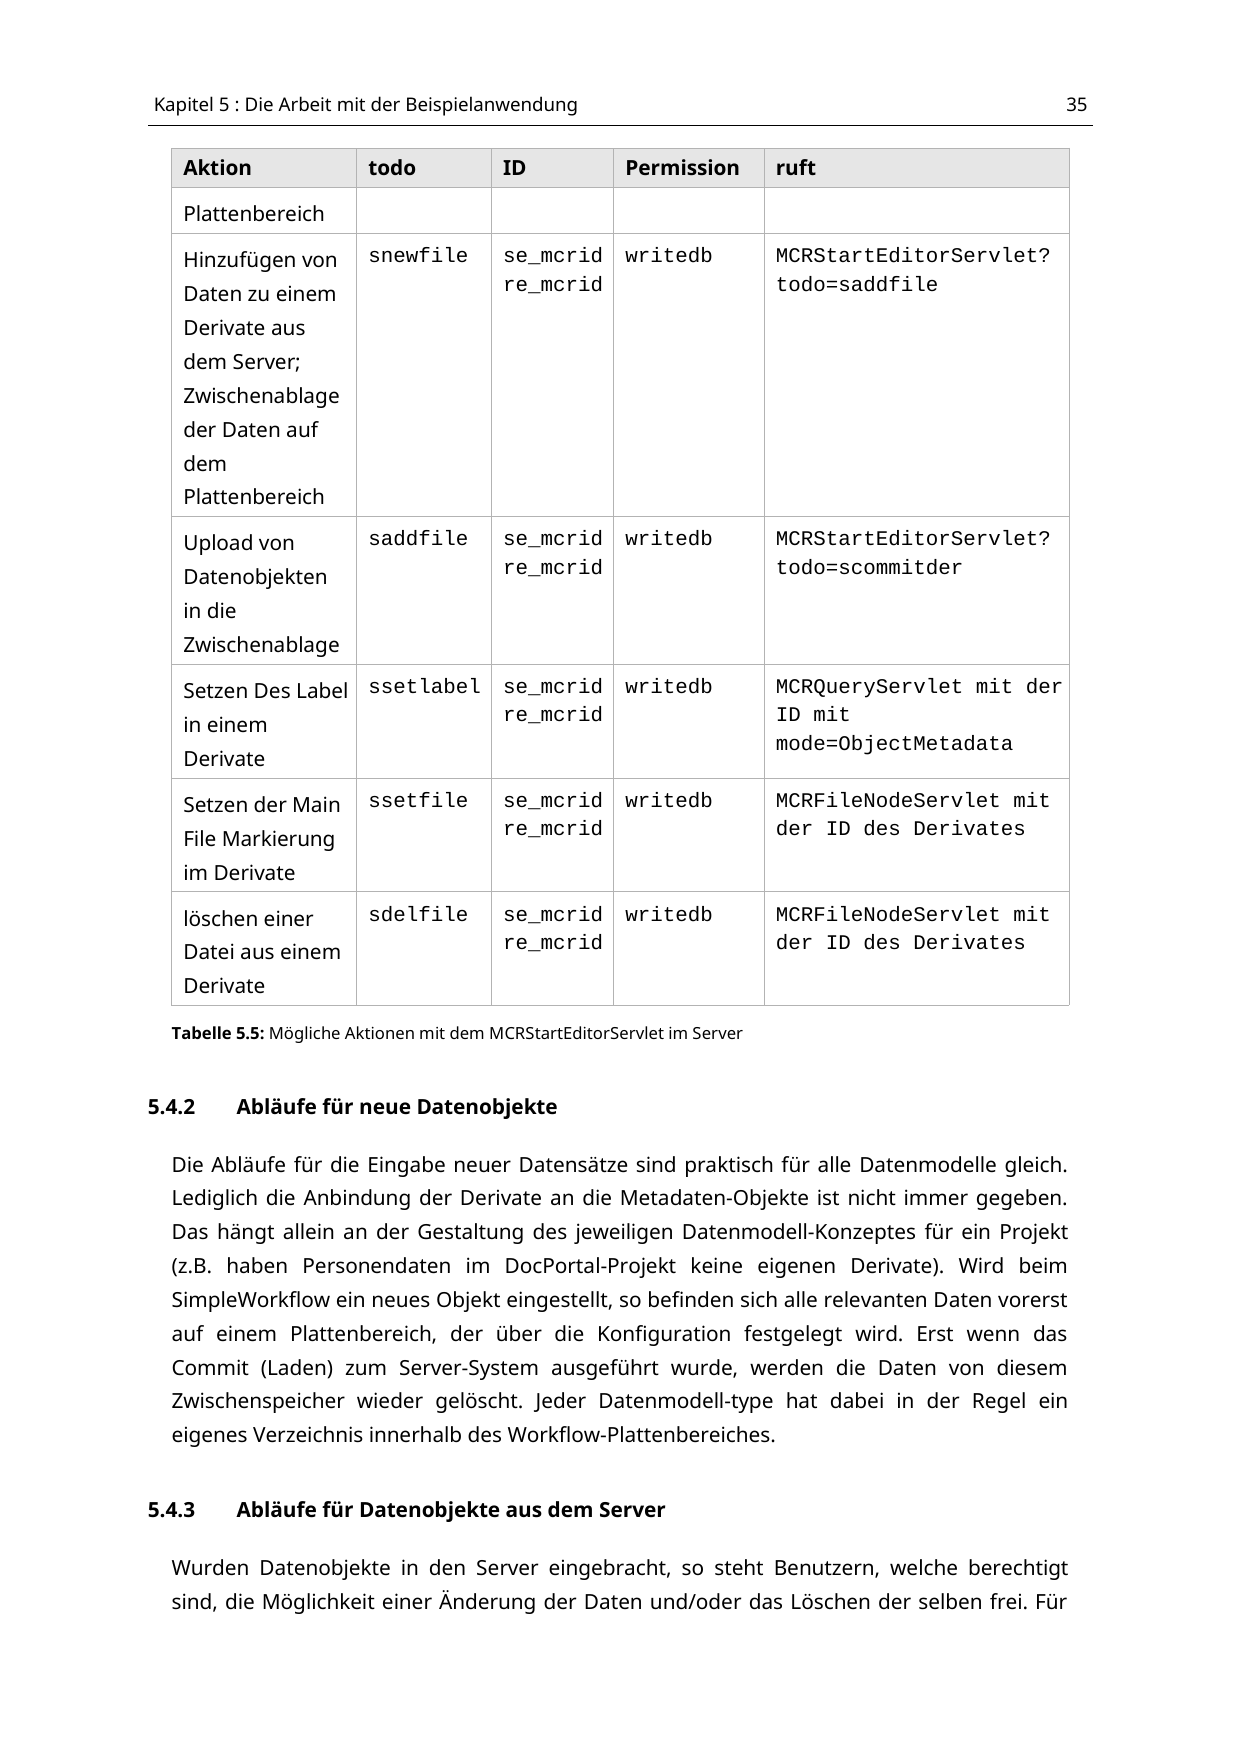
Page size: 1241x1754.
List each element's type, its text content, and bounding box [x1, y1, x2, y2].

table_cell Hinzufügen von Daten zu einem Derivate aus dem Server; Zwischenablage der Daten auf dem Plattenbereich [172, 234, 356, 516]
text Wurden Datenobjekte in den Server eingebracht, so steht Benutzern, welche berechtigt sind, die Möglichkeit einer Änderung der Daten und/oder das Löschen der selben frei. Für [171, 1553, 1069, 1615]
table_cell [492, 188, 613, 233]
table_cell writedb [614, 234, 764, 516]
table_cell writedb [614, 892, 764, 1005]
subtitle Abläufe für neue Datenobjekte [148, 1092, 1092, 1121]
table_cell se_mcridre_mcrid [492, 779, 613, 891]
table_cell sdelfile [357, 892, 491, 1005]
table_cell saddfile [357, 517, 491, 664]
table_cell ssetlabel [357, 665, 491, 778]
table_cell MCRStartEditorServlet?todo=scommitder [765, 517, 1069, 664]
table_header ID [492, 149, 613, 187]
table_cell ssetfile [357, 779, 491, 891]
table_header ruft [765, 149, 1069, 187]
table_cell writedb [614, 779, 764, 891]
table_cell MCRFileNodeServlet mit der ID des Derivates [765, 779, 1069, 891]
subtitle Abläufe für Datenobjekte aus dem Server [148, 1496, 1092, 1524]
table_cell Plattenbereich [172, 188, 356, 233]
table_cell writedb [614, 665, 764, 778]
text Tabelle 5.5: Mögliche Aktionen mit dem MCRStartEditorServlet im Server [171, 1022, 1069, 1045]
table_cell Setzen der Main File Markierung im Derivate [172, 779, 356, 891]
table_cell se_mcridre_mcrid [492, 665, 613, 778]
table_cell se_mcridre_mcrid [492, 892, 613, 1005]
table_cell se_mcridre_mcrid [492, 234, 613, 516]
table_cell löschen einer Datei aus einem Derivate [172, 892, 356, 1005]
table_cell [614, 188, 764, 233]
table_cell Upload von Datenobjekten in die Zwischenablage [172, 517, 356, 664]
table_cell [765, 188, 1069, 233]
table_header Permission [614, 149, 764, 187]
table_cell MCRStartEditorServlet?todo=saddfile [765, 234, 1069, 516]
table_cell writedb [614, 517, 764, 664]
table_header todo [357, 149, 491, 187]
table_cell [357, 188, 491, 233]
table_cell Setzen Des Label in einem Derivate [172, 665, 356, 778]
table_cell se_mcridre_mcrid [492, 517, 613, 664]
table_cell MCRFileNodeServlet mit der ID des Derivates [765, 892, 1069, 1005]
table_header Aktion [172, 149, 356, 187]
table_cell MCRQueryServlet mit der ID mit mode=ObjectMetadata [765, 665, 1069, 778]
table_cell snewfile [357, 234, 491, 516]
text Die Abläufe für die Eingabe neuer Datensätze sind praktisch für alle Datenmodelle gleich. Lediglich die Anbindung der Derivate an die Metadaten-Objekte ist nicht immer gegeben. Das hängt allein an der Gestaltung des jeweiligen Datenmodell-Konzeptes für ein Projekt (z.B. haben Personendaten im DocPortal-Projekt keine eigenen Derivate). Wird beim SimpleWorkflow ein neues Objekt eingestellt, so befinden sich alle relevanten Daten vorerst auf einem Plattenbereich, der über die Konfiguration festgelegt wird. Erst wenn das Commit (Laden) zum Server-System ausgeführt wurde, werden die Daten von diesem Zwischenspeicher wieder gelöscht. Jeder Datenmodell-type hat dabei in der Regel ein eigenes Verzeichnis innerhalb des Workflow-Plattenbereiches. [171, 1150, 1069, 1449]
